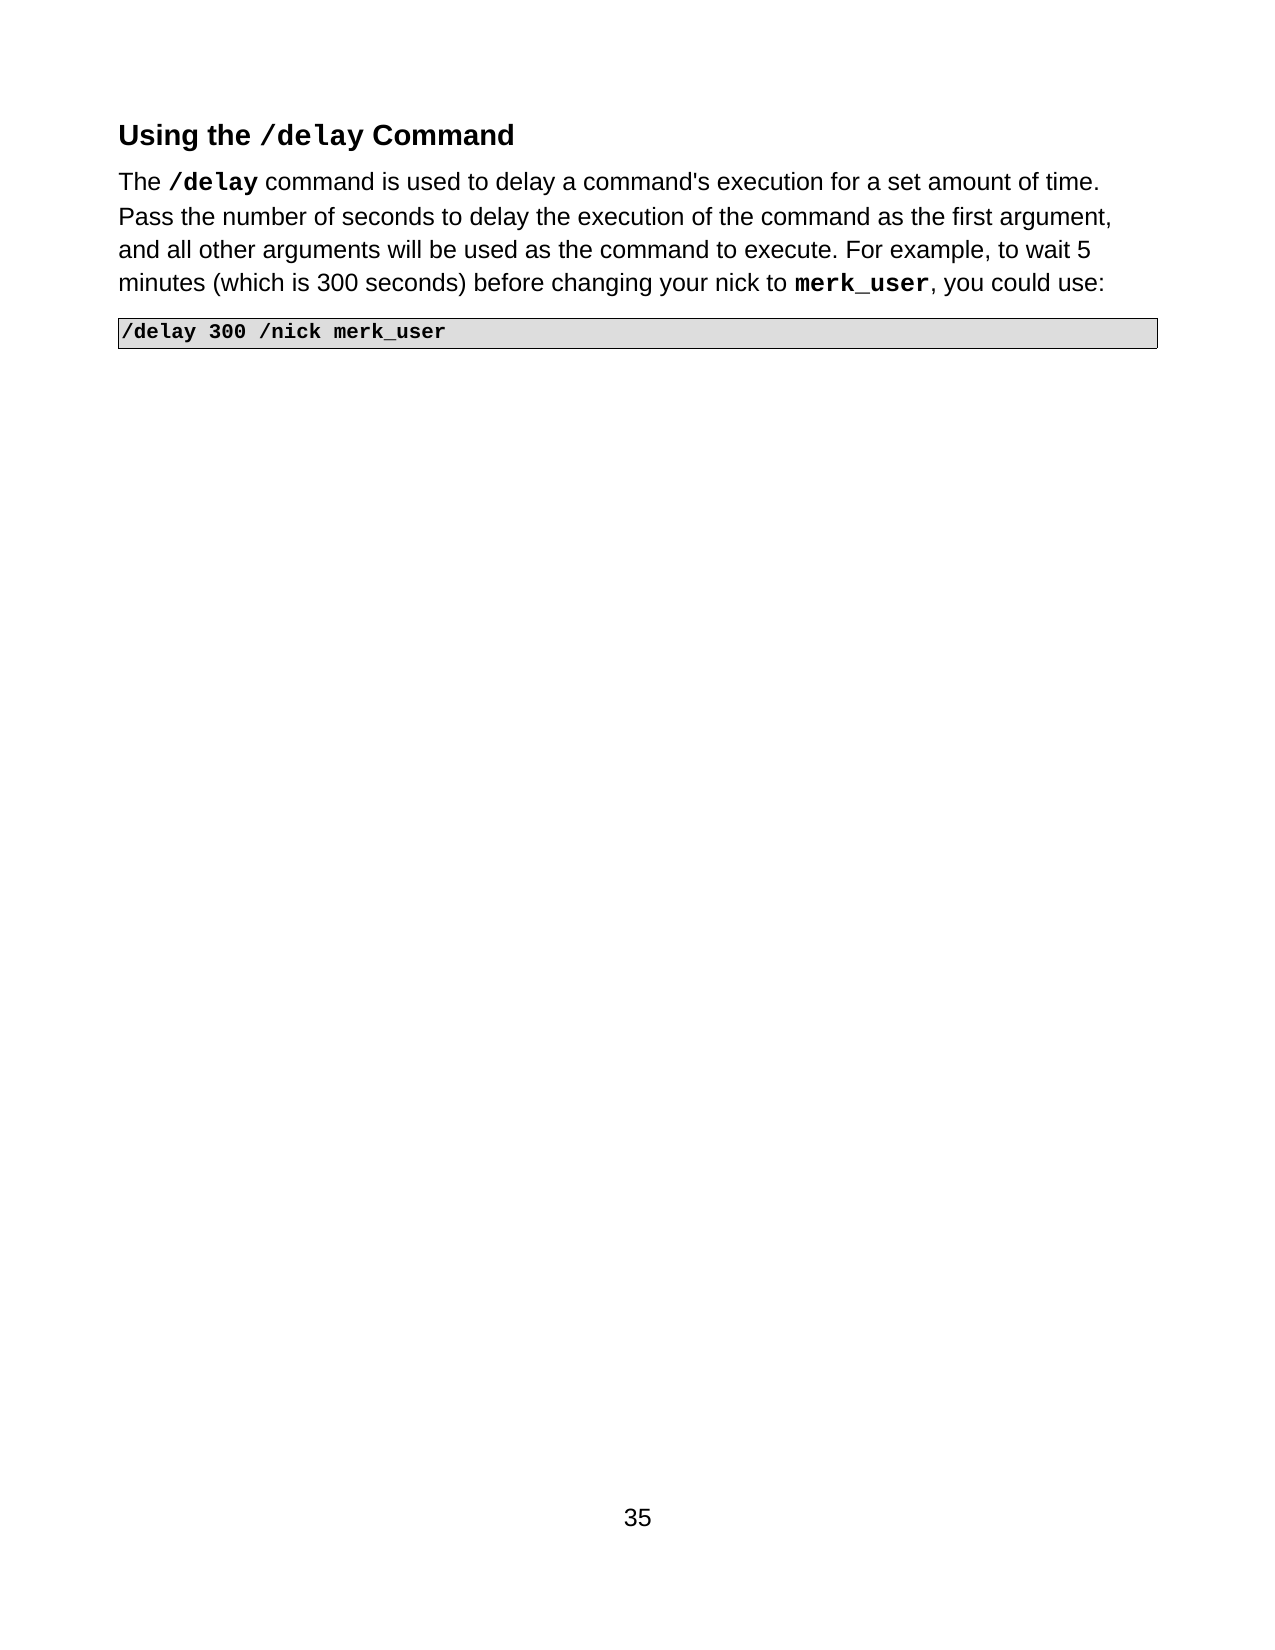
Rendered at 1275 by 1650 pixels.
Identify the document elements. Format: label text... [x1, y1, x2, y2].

text The /delay command is used to delay a command's execution for a set amount of time. Pass the number of seconds to delay the execution of the command as the first argument, and all other arguments will be used as the command to execute. For example, to wait 5 minutes (which is 300 seconds) before changing your nick to merk_user, you could use: [118, 167, 1157, 299]
subtitle Using the /delay Command [118, 118, 1157, 154]
table_header /delay 300 /nick merk_user [119, 319, 1157, 348]
